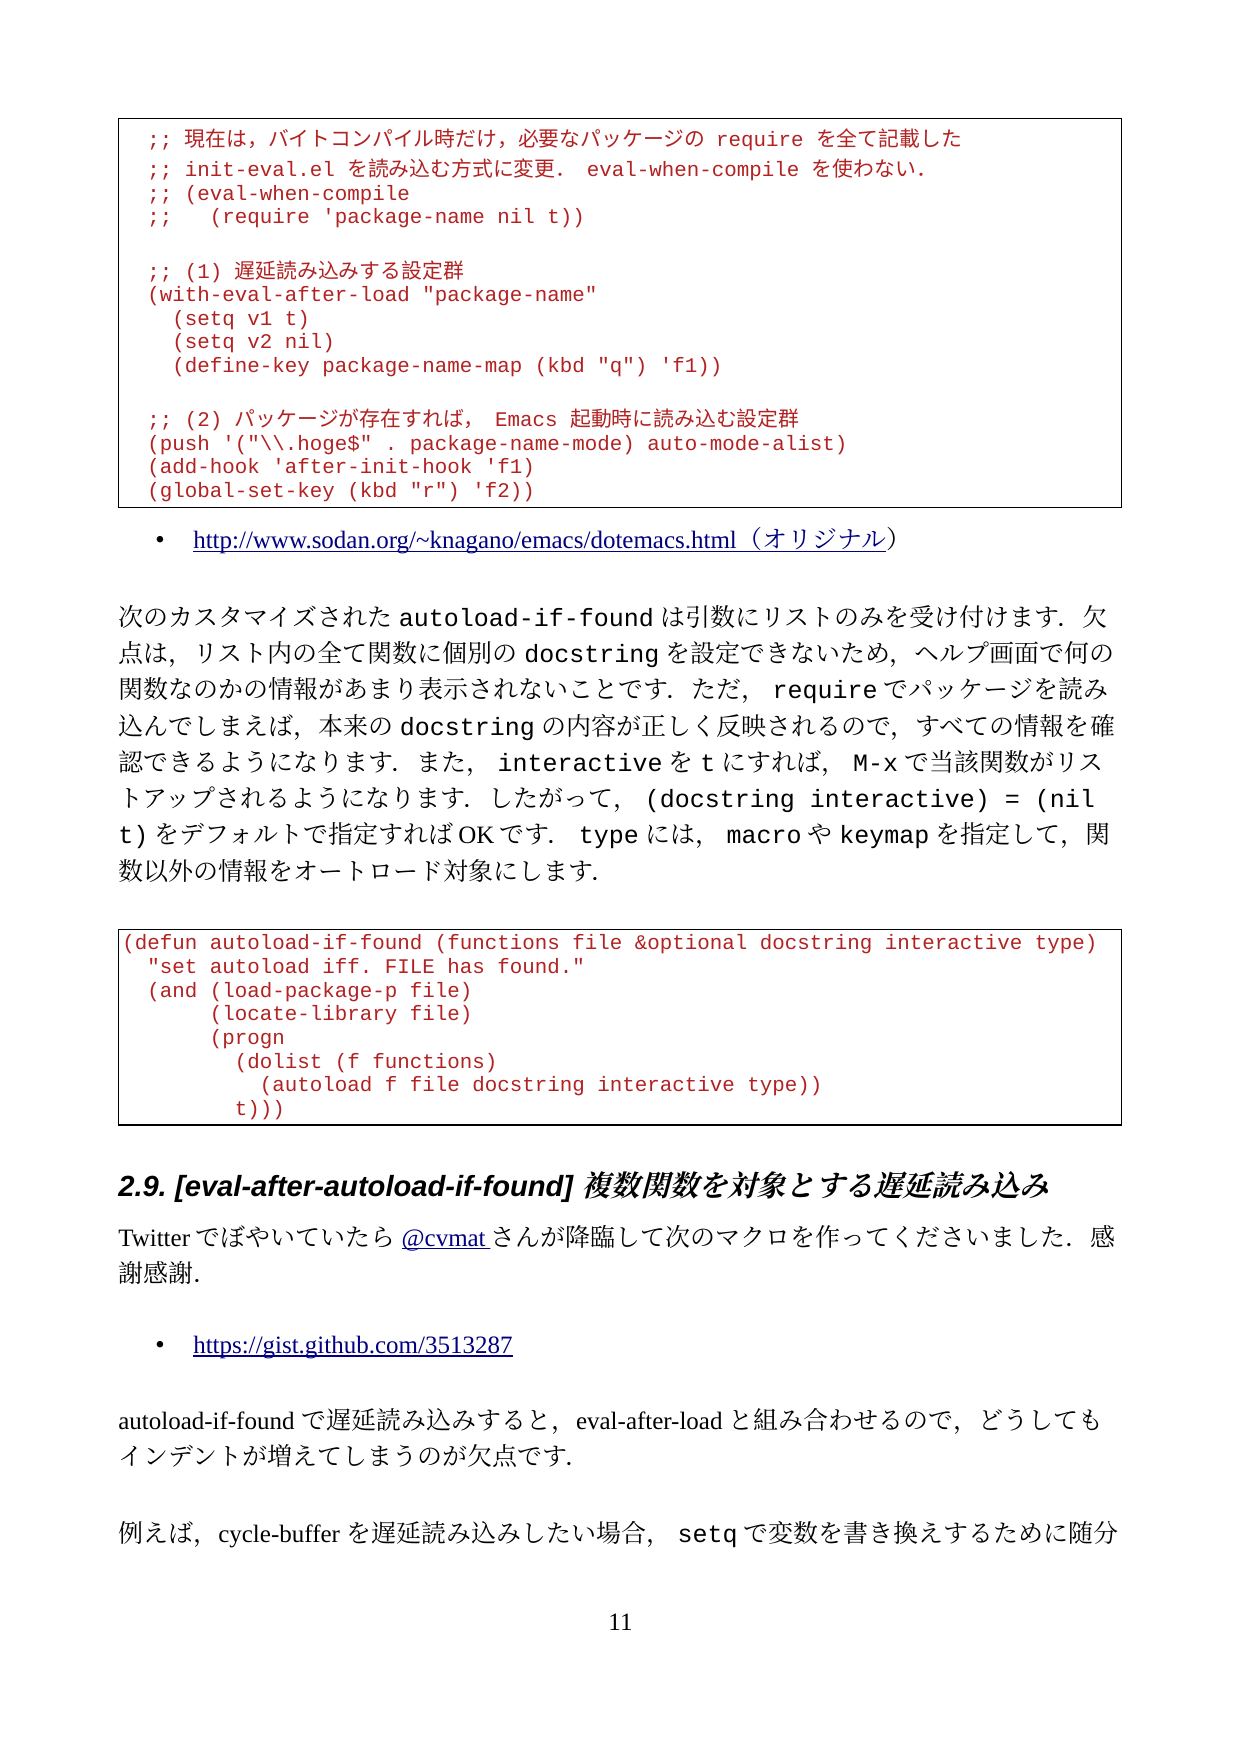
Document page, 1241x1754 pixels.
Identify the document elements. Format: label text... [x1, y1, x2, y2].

text (progn [119, 1023, 1121, 1047]
text ;; init-eval.el を読み込む方式に変更． eval-when-compile を使わない． [119, 148, 1121, 179]
text ;; (1) 遅延読み込みする設定群 [119, 250, 1121, 280]
text ;; 現在は，バイトコンパイル時だけ，必要なパッケージの require を全て記載した [119, 119, 1121, 148]
text (setq v2 nil) [119, 328, 1121, 351]
text "set autoload iff. FILE has found." [119, 952, 1121, 976]
text (push '("\\.hoge$" . package-name-mode) auto-mode-alist) [119, 429, 1121, 453]
text 例えば，cycle-buffer を遅延読み込みしたい場合， setq で変数を書き換えするために随分 [118, 1513, 1122, 1550]
text (global-set-key (kbd "r") 'f2)) [119, 476, 1121, 507]
text (dolist (f functions) [119, 1047, 1121, 1070]
text ;; (require 'package-name nil t)) [119, 203, 1121, 226]
text 次のカスタマイズされた autoload-if-found は引数にリストのみを受け付けます．欠点は，リスト内の全て関数に個別の docstring を設定できないため，ヘルプ画面で何の関数なのかの情報があまり表示されないことです．ただ， require でパッケージを読み込んでしまえば，本来の docstring の内容が正しく反映されるので，すべての情報を確認できるようになります．また， interactive を t にすれば， M-x で当該関数がリストアップされるようになります．したがって， (docstring interactive) = (nil t) をデフォルトで指定すればOKです． type には， macro や keymap を指定して，関数以外の情報をオートロード対象にします． [118, 597, 1122, 916]
text (setq v1 t) [119, 304, 1121, 328]
text Twitterでぼやいていたら @cvmatさんが降臨して次のマクロを作ってくださいました．感謝感謝． [118, 1217, 1122, 1318]
text (define-key package-name-map (kbd "q") 'f1)) [119, 351, 1121, 375]
list https://gist.github.com/3513287 [156, 1330, 1122, 1388]
subtitle [eval-after-autoload-if-found] 複数関数を対象とする遅延読み込み [118, 1163, 1122, 1205]
text (autoload f file docstring interactive type)) [119, 1070, 1121, 1094]
list http://www.sodan.org/~knagano/emacs/dotemacs.html（オリジナル） [156, 520, 1122, 585]
text (with-eval-after-load "package-name" [119, 280, 1121, 304]
text t))) [119, 1094, 1121, 1124]
text (add-hook 'after-init-hook 'f1) [119, 453, 1121, 476]
text (locate-library file) [119, 999, 1121, 1023]
text (defun autoload-if-found (functions file &optional docstring interactive type) [119, 930, 1121, 952]
text ;; (eval-when-compile [119, 179, 1121, 203]
text autoload-if-found で遅延読み込みすると，eval-after-load と組み合わせるので，どうしてもインデントが増えてしまうのが欠点です． [118, 1400, 1122, 1501]
text ;; (2) パッケージが存在すれば， Emacs 起動時に読み込む設定群 [119, 398, 1121, 429]
text (and (load-package-p file) [119, 976, 1121, 999]
